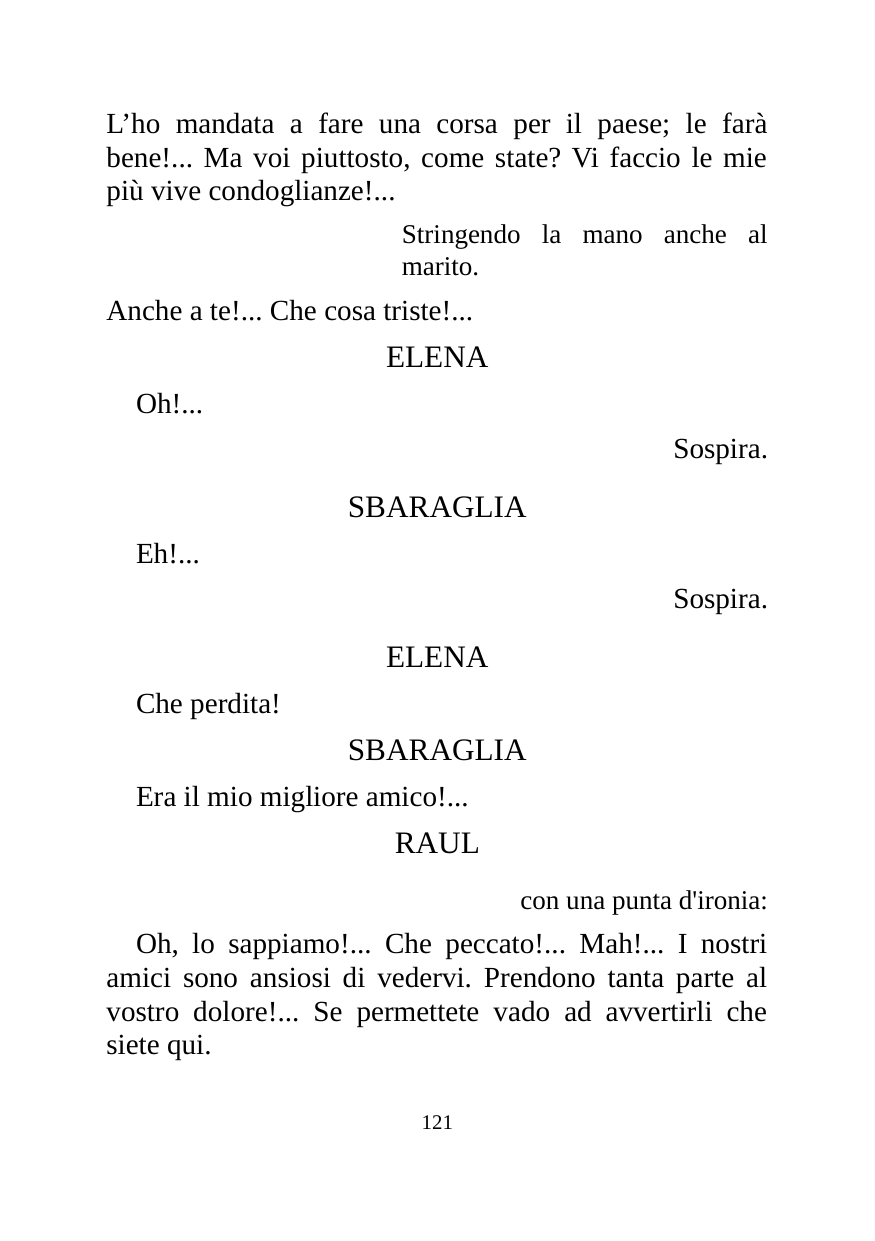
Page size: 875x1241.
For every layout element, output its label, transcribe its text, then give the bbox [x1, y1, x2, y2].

text con una punta d'ironia: [402, 884, 768, 915]
text Eh!... [106, 536, 768, 569]
text SBARAGLIA [106, 731, 768, 767]
text Oh!... [106, 386, 768, 419]
text ELENA [106, 338, 768, 374]
text Era il mio migliore amico!... [106, 779, 768, 812]
text ELENA [106, 638, 768, 674]
text Anche a te!... Che cosa triste!... [106, 293, 768, 326]
text RAUL [106, 824, 768, 860]
text SBARAGLIA [106, 488, 768, 524]
text Che perdita! [106, 686, 768, 719]
text Stringendo la mano anche al marito. [402, 219, 768, 281]
text Sospira. [402, 581, 768, 615]
text Sospira. [402, 431, 768, 464]
text Oh, lo sappiamo!... Che peccato!... Mah!... I nostri amici sono ansiosi di vedervi. Prendono tanta parte al vostro dolore!... Se permettete vado ad avvertirli che siete qui. [106, 927, 768, 1061]
text L’ho mandata a fare una corsa per il paese; le farà bene!... Ma voi piuttosto, come state? Vi faccio le mie più vive condoglianze!... [106, 106, 768, 207]
